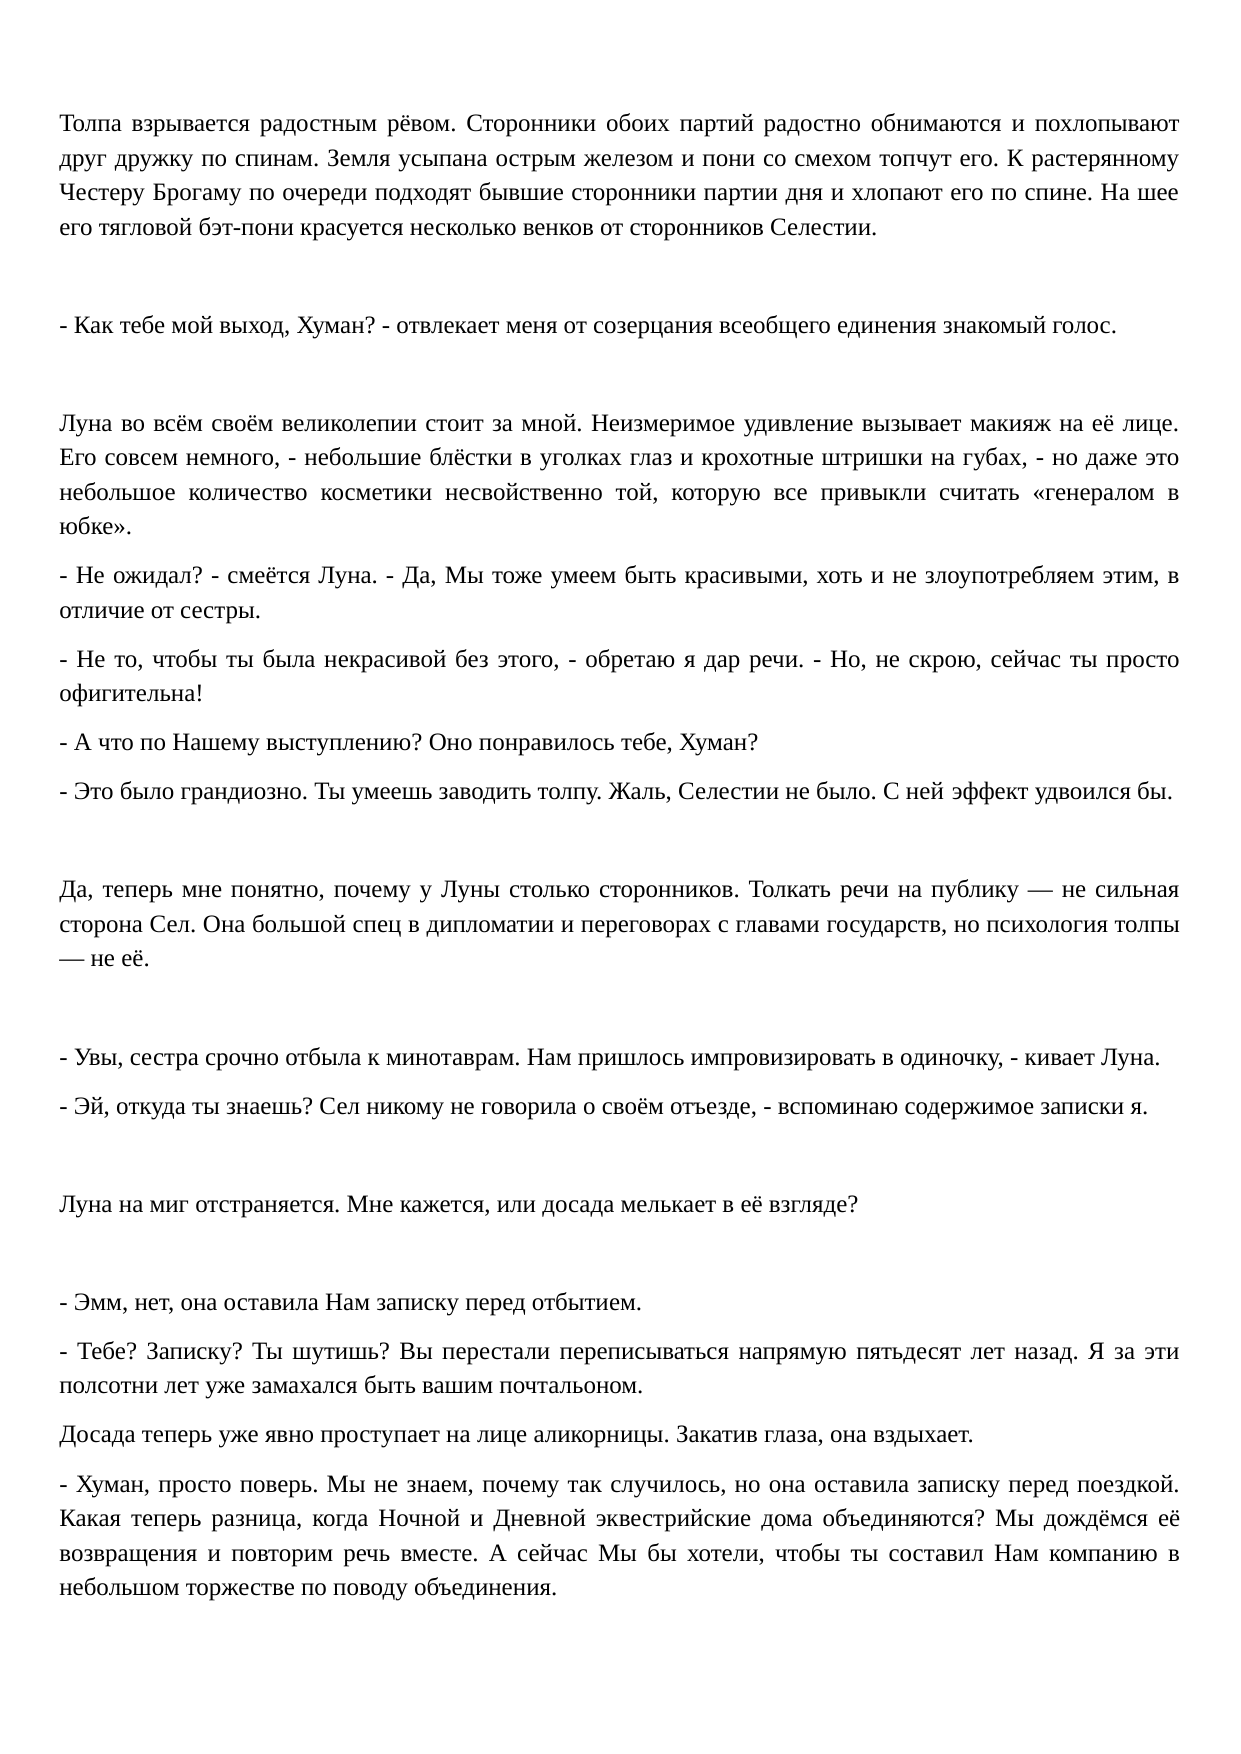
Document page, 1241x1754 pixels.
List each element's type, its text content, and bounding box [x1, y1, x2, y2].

text Луна во всём своём великолепии стоит за мной. Неизмеримое удивление вызывает макияж на её лице. Его совсем немного, - небольшие блёстки в уголках глаз и крохотные штришки на губах, - но даже это небольшое количество косметики несвойственно той, которую все привыкли считать «генералом в юбке». [59, 408, 1181, 540]
text - А что по Нашему выступлению? Оно понравилось тебе, Хуман? [59, 727, 1181, 756]
text - Не ожидал? - смеётся Луна. - Да, Мы тоже умеем быть красивыми, хоть и не злоупотребляем этим, в отличие от сестры. [59, 560, 1181, 623]
text - Не то, чтобы ты была некрасивой без этого, - обретаю я дар речи. - Но, не скрою, сейчас ты просто офигительна! [59, 644, 1181, 707]
text Толпа взрывается радостным рёвом. Сторонники обоих партий радостно обнимаются и похлопывают друг дружку по спинам. Земля усыпана острым железом и пони со смехом топчут его. К растерянному Честеру Брогаму по очереди подходят бывшие сторонники партии дня и хлопают его по спине. На шее его тягловой бэт-пони красуется несколько венков от сторонников Селестии. [59, 108, 1181, 240]
text - Тебе? Записку? Ты шутишь? Вы перестали переписываться напрямую пятьдесят лет назад. Я за эти полсотни лет уже замахался быть вашим почтальоном. [59, 1336, 1181, 1399]
text - Увы, сестра срочно отбыла к минотаврам. Нам пришлось импровизировать в одиночку, - кивает Луна. [59, 1042, 1181, 1070]
text Досада теперь уже явно проступает на лице аликорницы. Закатив глаза, она вздыхает. [59, 1419, 1181, 1448]
text Да, теперь мне понятно, почему у Луны столько сторонников. Толкать речи на публику — не сильная сторона Сел. Она большой спец в дипломатии и переговорах с главами государств, но психология толпы — не её. [59, 874, 1181, 972]
text - Эй, откуда ты знаешь? Сел никому не говорила о своём отъезде, - вспоминаю содержимое записки я. [59, 1091, 1181, 1119]
text - Эмм, нет, она оставила Нам записку перед отбытием. [59, 1287, 1181, 1316]
text - Это было грандиозно. Ты умеешь заводить толпу. Жаль, Селестии не было. С ней эффект удвоился бы. [59, 776, 1181, 805]
text - Как тебе мой выход, Хуман? - отвлекает меня от созерцания всеобщего единения знакомый голос. [59, 310, 1181, 338]
text Луна на миг отстраняется. Мне кажется, или досада мелькает в её взгляде? [59, 1189, 1181, 1218]
text - Хуман, просто поверь. Мы не знаем, почему так случилось, но она оставила записку перед поездкой. Какая теперь разница, когда Ночной и Дневной эквестрийские дома объединяются? Мы дождёмся её возвращения и повторим речь вместе. А сейчас Мы бы хотели, чтобы ты составил Нам компанию в небольшом торжестве по поводу объединения. [59, 1469, 1181, 1601]
